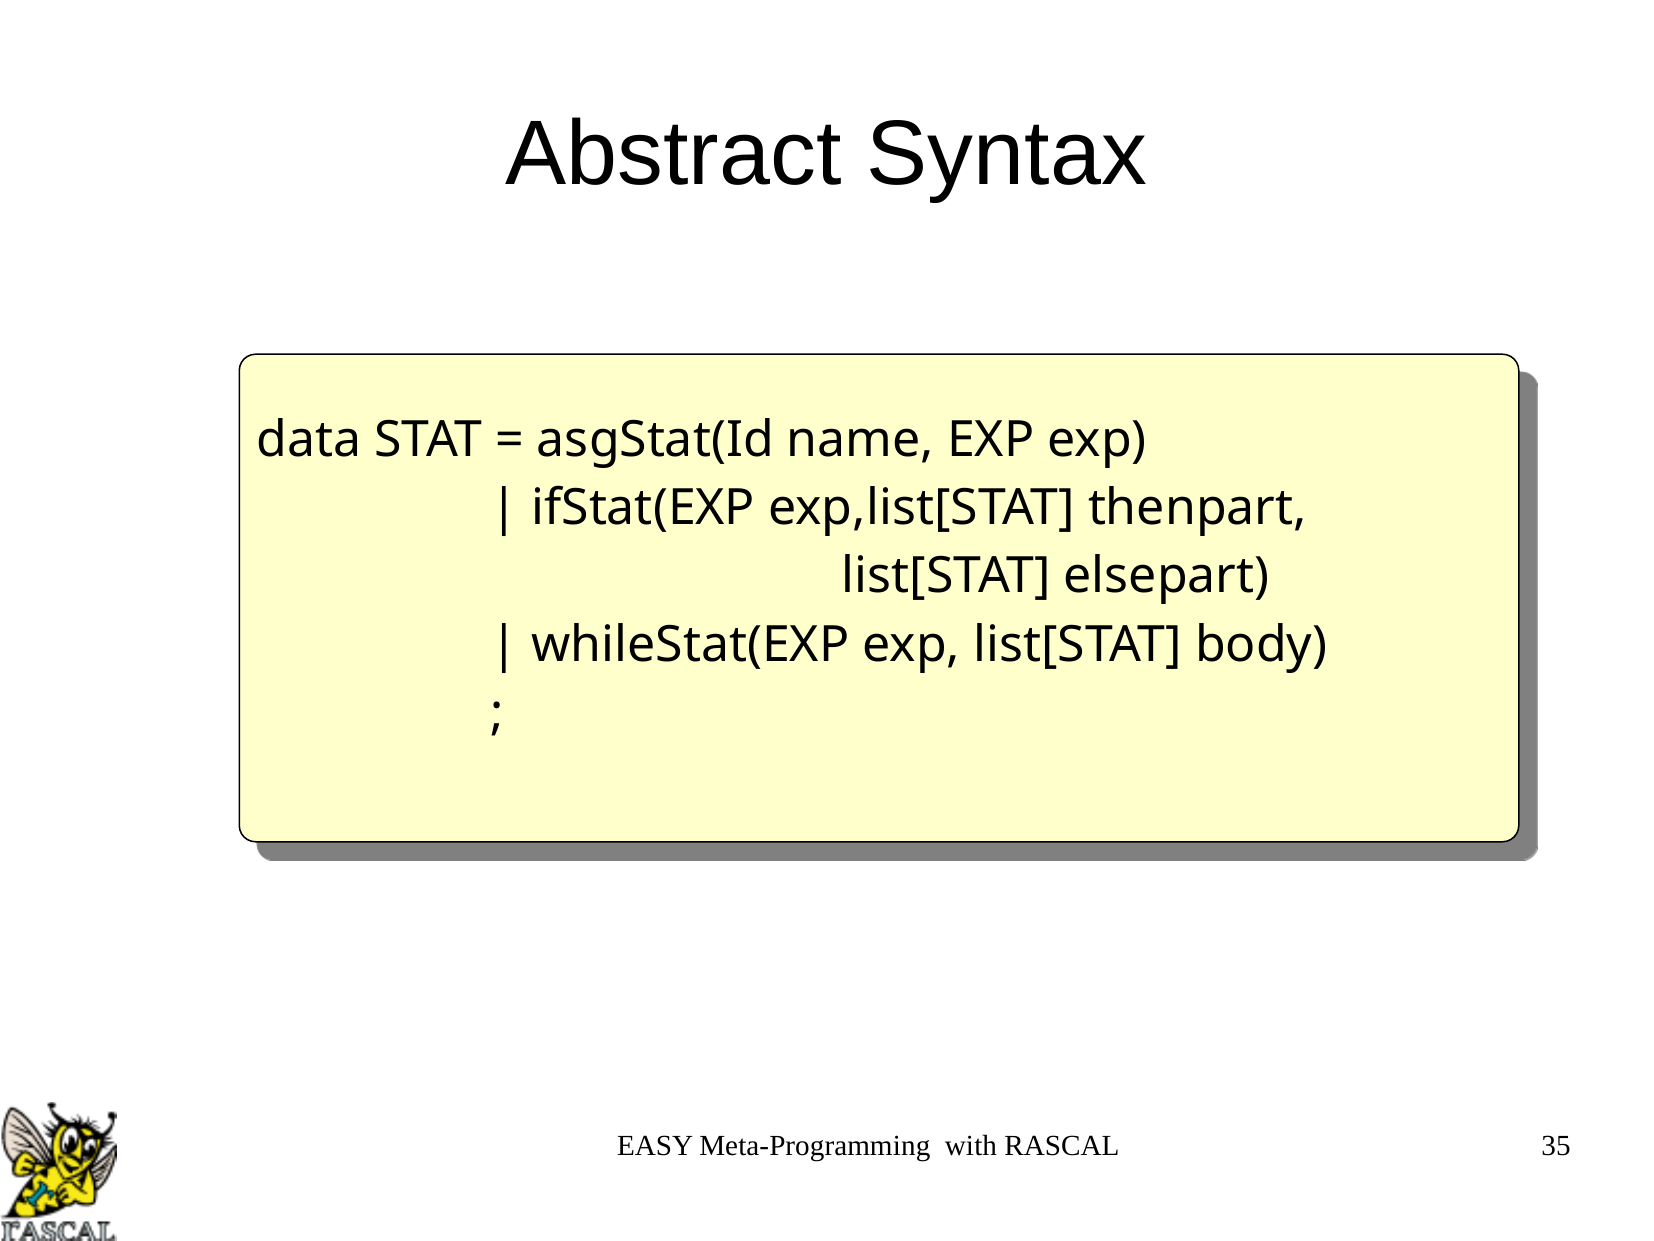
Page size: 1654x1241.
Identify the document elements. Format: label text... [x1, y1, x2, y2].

picture [0, 1102, 117, 1241]
text_box data STAT = asgStat(Id name, EXP exp) | ifStat(EXP exp,list[STAT] thenpart, list[STAT] elsepart) | whileStat(EXP exp, list[STAT] body) ; [242, 395, 1454, 783]
title Abstract Syntax [82, 49, 1571, 257]
text_box [239, 354, 1519, 842]
